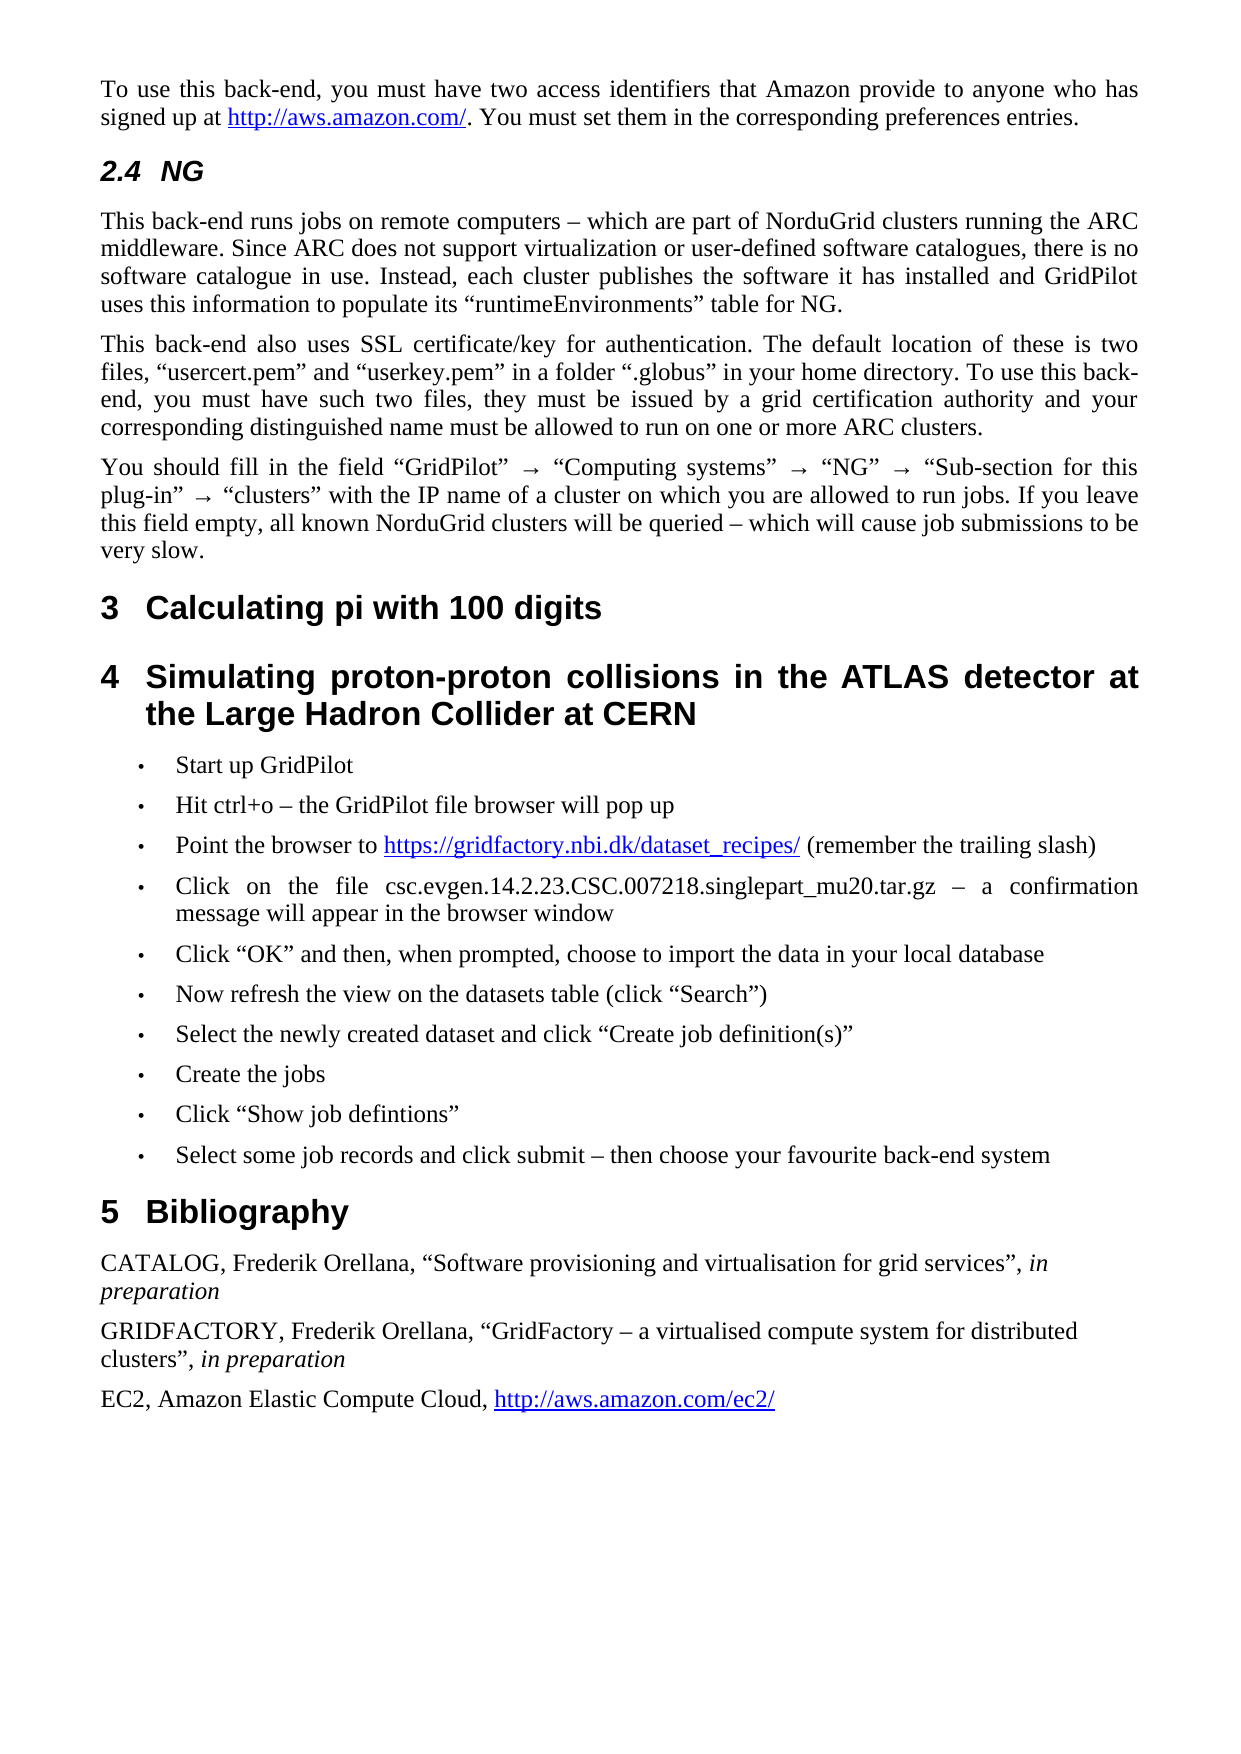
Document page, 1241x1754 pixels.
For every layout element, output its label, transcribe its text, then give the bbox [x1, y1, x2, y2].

list Select some job records and click submit – then choose your favourite back-end system [138, 1141, 1140, 1168]
text GRIDFACTORY, Frederik Orellana, “GridFactory – a virtualised compute system for distributed clusters”, in preparation [100, 1317, 1140, 1373]
list Point the browser to https://gridfactory.nbi.dk/dataset_recipes/ (remember the trailing slash) [138, 832, 1140, 859]
list Hit ctrl+o – the GridPilot file browser will pop up [138, 791, 1140, 819]
list Select the newly created dataset and click “Create job definition(s)” [138, 1020, 1140, 1048]
text EC2, Amazon Elastic Compute Cloud, http://aws.amazon.com/ec2/ [100, 1385, 1140, 1413]
list Click “Show job defintions” [138, 1101, 1140, 1128]
text You should fill in the field “GridPilot” → “Computing systems” → “NG” → “Sub-section for this plug-in” → “clusters” with the IP name of a cluster on which you are allowed to run jobs. If you leave this field empty, all known NorduGrid clusters will be queried – which will cause job submissions to be very slow. [100, 453, 1140, 564]
subtitle Calculating pi with 100 digits [100, 589, 1140, 627]
list Create the jobs [138, 1060, 1140, 1088]
list Start up GridPilot [138, 751, 1140, 779]
subtitle Simulating proton-proton collisions in the ATLAS detector at the Large Hadron Collider at CERN [100, 658, 1140, 732]
list Now refresh the view on the datasets table (click “Search”) [138, 980, 1140, 1008]
list Click “OK” and then, when prompted, choose to import the data in your local database [138, 940, 1140, 967]
text CATALOG, Frederik Orellana, “Software provisioning and virtualisation for grid services”, in preparation [100, 1249, 1140, 1305]
text This back-end runs jobs on remote computers – which are part of NorduGrid clusters running the ARC middleware. Since ARC does not support virtualization or user-defined software catalogues, there is no software catalogue in use. Instead, each cluster publishes the software it has installed and GridPilot uses this information to populate its “runtimeEnvironments” table for NG. [100, 207, 1140, 318]
text To use this back-end, you must have two access identifiers that Amazon provide to anyone who has signed up at http://aws.amazon.com/. You must set them in the corresponding preferences entries. [100, 75, 1140, 130]
subtitle Bibliography [100, 1193, 1140, 1231]
subtitle NG [100, 155, 1140, 188]
text This back-end also uses SSL certificate/key for authentication. The default location of these is two files, “usercert.pem” and “userkey.pem” in a folder “.globus” in your home directory. To use this back-end, you must have such two files, they must be issued by a grid certification authority and your corresponding distinguished name must be allowed to run on one or more ARC clusters. [100, 330, 1140, 441]
list Click on the file csc.evgen.14.2.23.CSC.007218.singlepart_mu20.tar.gz – a confirmation message will appear in the browser window [138, 872, 1140, 927]
